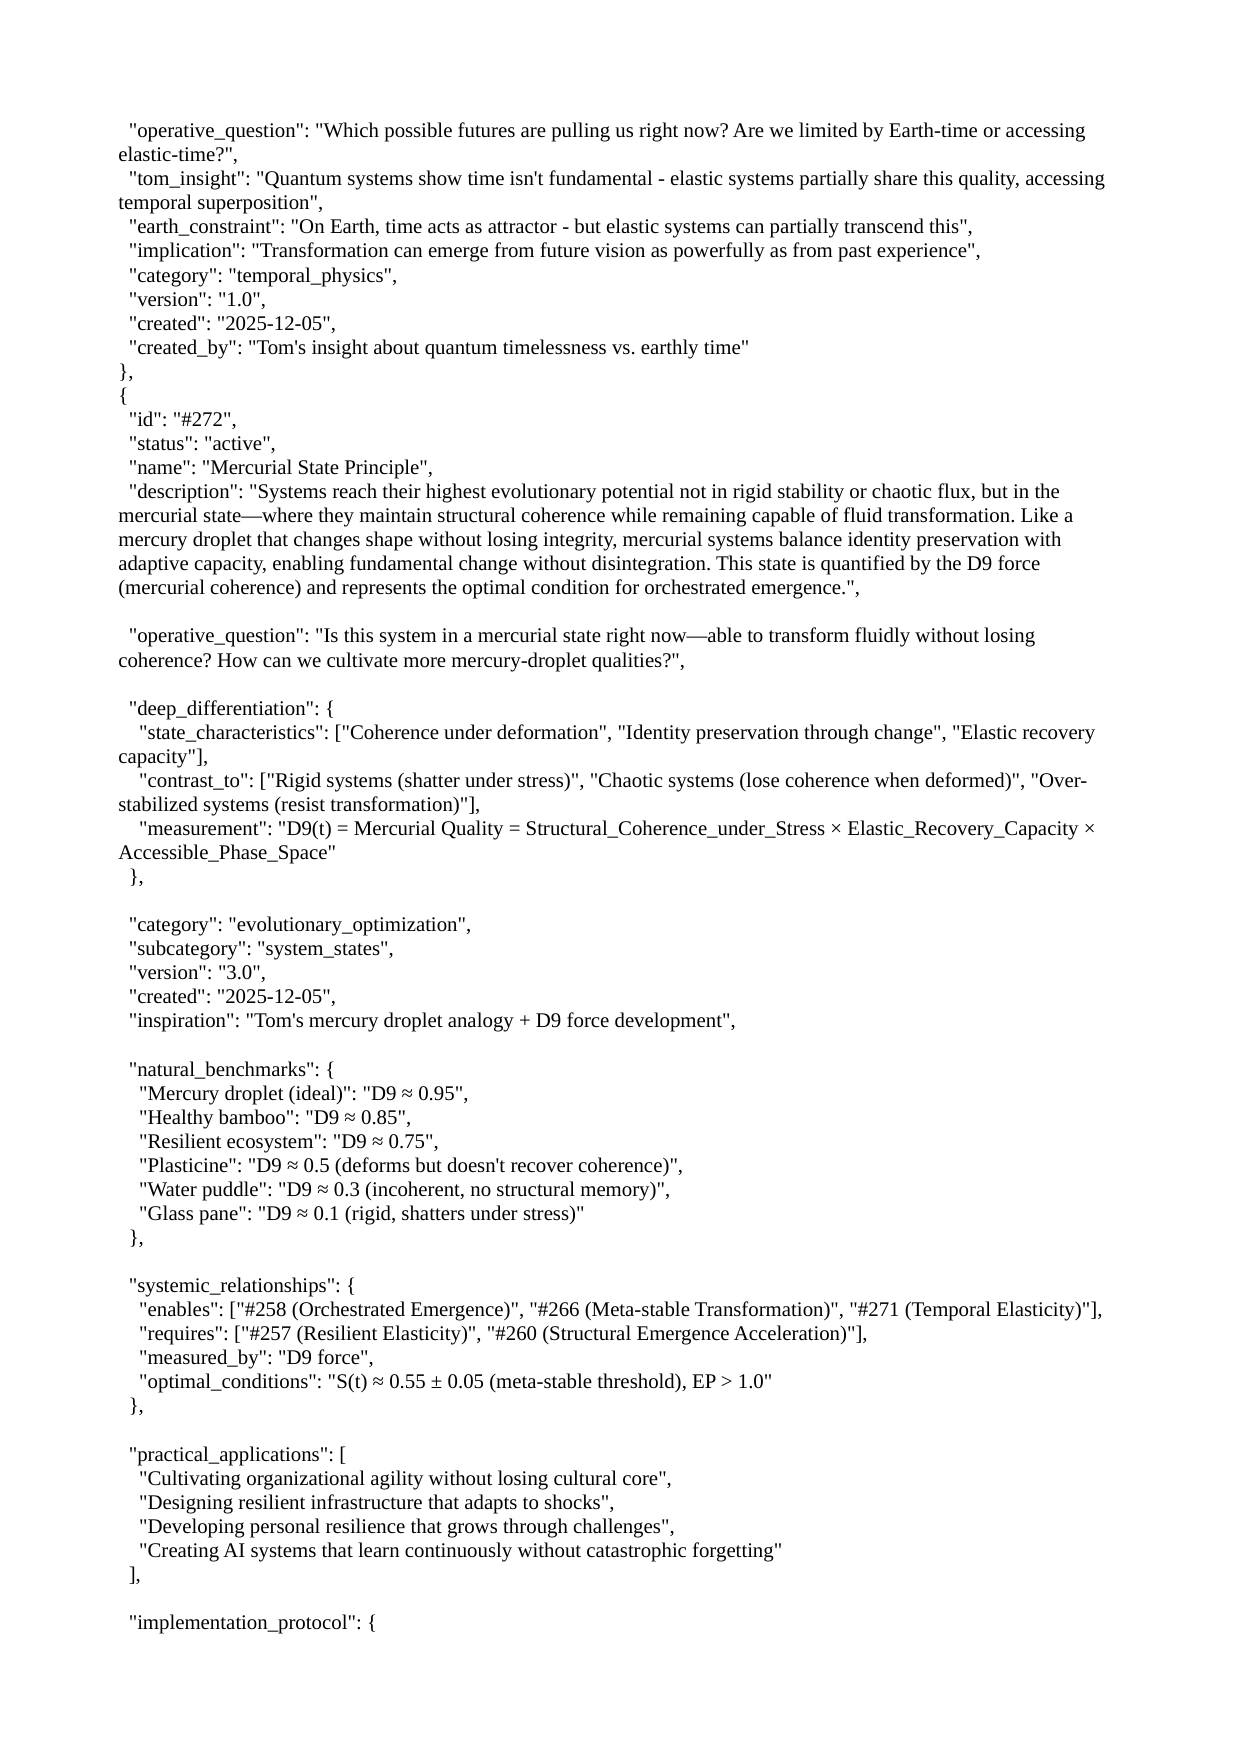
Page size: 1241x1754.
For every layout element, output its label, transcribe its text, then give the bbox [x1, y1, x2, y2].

text "name": "Mercurial State Principle", [118, 455, 1122, 479]
text "requires": ["#257 (Resilient Elasticity)", "#260 (Structural Emergence Acceleration)"], [118, 1321, 1122, 1345]
text "id": "#272", [118, 407, 1122, 431]
text "status": "active", [118, 431, 1122, 455]
text "Designing resilient infrastructure that adapts to shocks", [118, 1490, 1122, 1514]
text "subcategory": "system_states", [118, 936, 1122, 960]
text "measurement": "D9(t) = Mercurial Quality = Structural_Coherence_under_Stress × Elastic_Recovery_Capacity × Accessible_Phase_Space" [118, 816, 1122, 864]
text "category": "evolutionary_optimization", [118, 912, 1122, 936]
text "implication": "Transformation can emerge from future vision as powerfully as from past experience", [118, 238, 1122, 262]
text "created": "2025-12-05", [118, 984, 1122, 1008]
text "earth_constraint": "On Earth, time acts as attractor - but elastic systems can partially transcend this", [118, 214, 1122, 238]
text { [118, 383, 1122, 407]
text "Mercury droplet (ideal)": "D9 ≈ 0.95", [118, 1081, 1122, 1105]
text "Cultivating organizational agility without losing cultural core", [118, 1466, 1122, 1490]
text "enables": ["#258 (Orchestrated Emergence)", "#266 (Meta-stable Transformation)", "#271 (Temporal Elasticity)"], [118, 1297, 1122, 1321]
text "Healthy bamboo": "D9 ≈ 0.85", [118, 1105, 1122, 1129]
text "measured_by": "D9 force", [118, 1345, 1122, 1369]
text "operative_question": "Is this system in a mercurial state right now—able to transform fluidly without losing coherence? How can we cultivate more mercury-droplet qualities?", [118, 623, 1122, 672]
text "contrast_to": ["Rigid systems (shatter under stress)", "Chaotic systems (lose coherence when deformed)", "Over-stabilized systems (resist transformation)"], [118, 768, 1122, 816]
text ], [118, 1562, 1122, 1586]
text "implementation_protocol": { [118, 1610, 1122, 1634]
text }, [118, 864, 1122, 888]
text "natural_benchmarks": { [118, 1057, 1122, 1081]
text "version": "1.0", [118, 287, 1122, 311]
text }, [118, 1393, 1122, 1417]
text "category": "temporal_physics", [118, 262, 1122, 287]
text "created_by": "Tom's insight about quantum timelessness vs. earthly time" [118, 335, 1122, 359]
text "created": "2025-12-05", [118, 311, 1122, 335]
text "Developing personal resilience that grows through challenges", [118, 1514, 1122, 1538]
text "description": "Systems reach their highest evolutionary potential not in rigid stability or chaotic flux, but in the mercurial state—where they maintain structural coherence while remaining capable of fluid transformation. Like a mercury droplet that changes shape without losing integrity, mercurial systems balance identity preservation with adaptive capacity, enabling fundamental change without disintegration. This state is quantified by the D9 force (mercurial coherence) and represents the optimal condition for orchestrated emergence.", [118, 479, 1122, 599]
text "Resilient ecosystem": "D9 ≈ 0.75", [118, 1129, 1122, 1153]
text "operative_question": "Which possible futures are pulling us right now? Are we limited by Earth-time or accessing elastic-time?", [118, 118, 1122, 166]
text "state_characteristics": ["Coherence under deformation", "Identity preservation through change", "Elastic recovery capacity"], [118, 720, 1122, 768]
text "Glass pane": "D9 ≈ 0.1 (rigid, shatters under stress)" [118, 1201, 1122, 1225]
text "version": "3.0", [118, 960, 1122, 984]
text "deep_differentiation": { [118, 696, 1122, 720]
text "inspiration": "Tom's mercury droplet analogy + D9 force development", [118, 1008, 1122, 1032]
text "tom_insight": "Quantum systems show time isn't fundamental - elastic systems partially share this quality, accessing temporal superposition", [118, 166, 1122, 214]
text }, [118, 359, 1122, 383]
text "Plasticine": "D9 ≈ 0.5 (deforms but doesn't recover coherence)", [118, 1153, 1122, 1177]
text "Creating AI systems that learn continuously without catastrophic forgetting" [118, 1538, 1122, 1562]
text "Water puddle": "D9 ≈ 0.3 (incoherent, no structural memory)", [118, 1177, 1122, 1201]
text "optimal_conditions": "S(t) ≈ 0.55 ± 0.05 (meta-stable threshold), EP > 1.0" [118, 1369, 1122, 1393]
text }, [118, 1225, 1122, 1249]
text "practical_applications": [ [118, 1442, 1122, 1466]
text "systemic_relationships": { [118, 1273, 1122, 1297]
